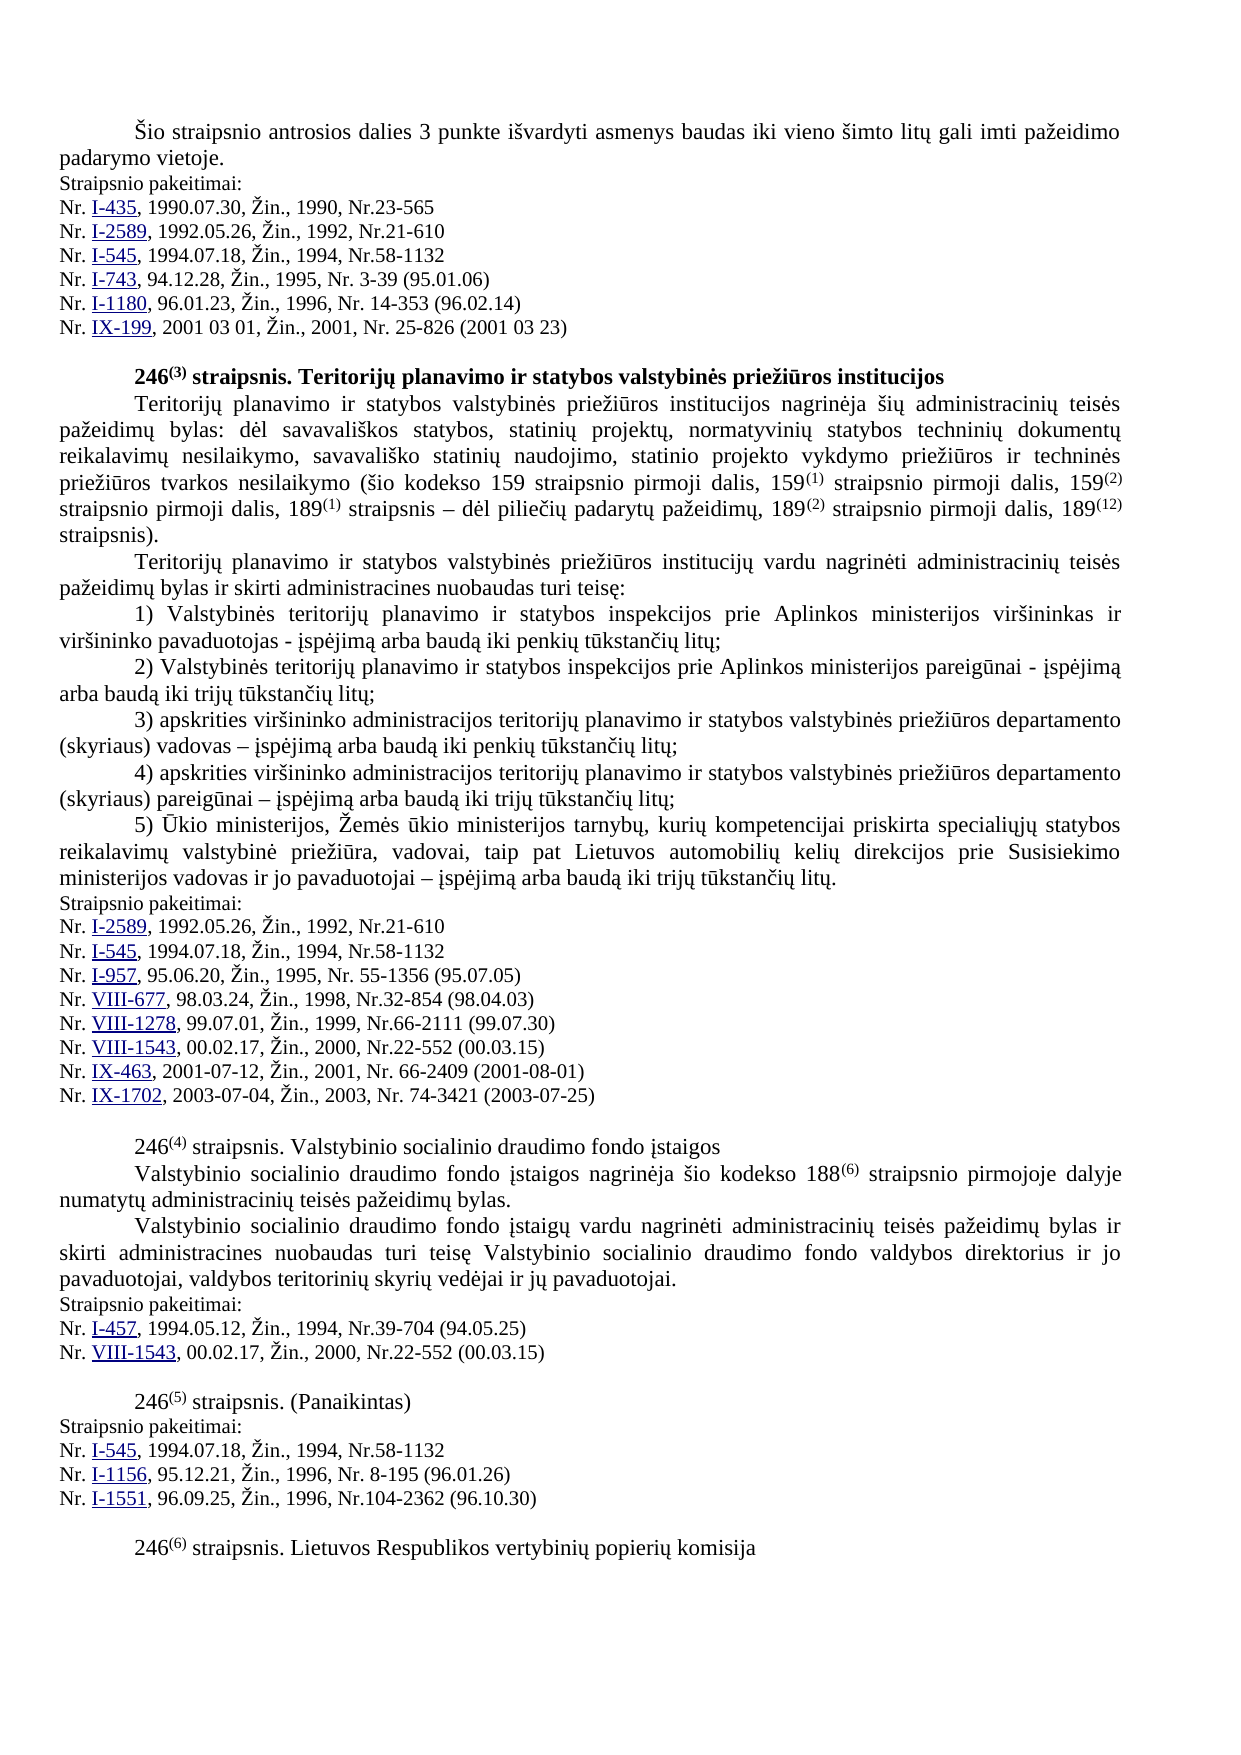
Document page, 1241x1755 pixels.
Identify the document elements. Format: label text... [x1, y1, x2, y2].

text Šio straipsnio antrosios dalies 3 punkte išvardyti asmenys baudas iki vieno šimto litų gali imti pažeidimo padarymo vietoje. [59, 118, 1122, 171]
text Valstybinio socialinio draudimo fondo įstaigų vardu nagrinėti administracinių teisės pažeidimų bylas ir skirti administracines nuobaudas turi teisę Valstybinio socialinio draudimo fondo valdybos direktorius ir jo pavaduotojai, valdybos teritorinių skyrių vedėjai ir jų pavaduotojai. [59, 1212, 1122, 1291]
text Nr. I-1156, 95.12.21, Žin., 1996, Nr. 8-195 (96.01.26) [59, 1462, 1122, 1486]
text Nr. I-545, 1994.07.18, Žin., 1994, Nr.58-1132 [59, 243, 1122, 267]
text Nr. I-743, 94.12.28, Žin., 1995, Nr. 3-39 (95.01.06) [59, 267, 1122, 291]
text Nr. I-2589, 1992.05.26, Žin., 1992, Nr.21-610 [59, 914, 1122, 938]
text Nr. VIII-1543, 00.02.17, Žin., 2000, Nr.22-552 (00.03.15) [59, 1339, 1122, 1364]
text Teritorijų planavimo ir statybos valstybinės priežiūros institucijų vardu nagrinėti administracinių teisės pažeidimų bylas ir skirti administracines nuobaudas turi teisę: [59, 548, 1122, 601]
text Nr. IX-1702, 2003-07-04, Žin., 2003, Nr. 74-3421 (2003-07-25) [59, 1083, 1122, 1107]
text 246(5) straipsnis. (Panaikintas) [59, 1388, 1122, 1414]
text 246(4) straipsnis. Valstybinio socialinio draudimo fondo įstaigos [59, 1133, 1122, 1160]
text Straipsnio pakeitimai: [59, 171, 1122, 195]
text 2) Valstybinės teritorijų planavimo ir statybos inspekcijos prie Aplinkos ministerijos pareigūnai - įspėjimą arba baudą iki trijų tūkstančių litų; [59, 653, 1122, 706]
text 5) Ūkio ministerijos, Žemės ūkio ministerijos tarnybų, kurių kompetencijai priskirta specialiųjų statybos reikalavimų valstybinė priežiūra, vadovai, taip pat Lietuvos automobilių kelių direkcijos prie Susisiekimo ministerijos vadovas ir jo pavaduotojai – įspėjimą arba baudą iki trijų tūkstančių litų. [59, 811, 1122, 890]
text Nr. I-545, 1994.07.18, Žin., 1994, Nr.58-1132 [59, 1438, 1122, 1462]
text 1) Valstybinės teritorijų planavimo ir statybos inspekcijos prie Aplinkos ministerijos viršininkas ir viršininko pavaduotojas - įspėjimą arba baudą iki penkių tūkstančių litų; [59, 601, 1122, 653]
text Nr. IX-199, 2001 03 01, Žin., 2001, Nr. 25-826 (2001 03 23) [59, 315, 1122, 339]
text Nr. I-435, 1990.07.30, Žin., 1990, Nr.23-565 [59, 195, 1122, 219]
text Nr. I-545, 1994.07.18, Žin., 1994, Nr.58-1132 [59, 938, 1122, 963]
text 3) apskrities viršininko administracijos teritorijų planavimo ir statybos valstybinės priežiūros departamento (skyriaus) vadovas – įspėjimą arba baudą iki penkių tūkstančių litų; [59, 706, 1122, 759]
text 246(6) straipsnis. Lietuvos Respublikos vertybinių popierių komisija [59, 1534, 1122, 1561]
text Nr. VIII-1278, 99.07.01, Žin., 1999, Nr.66-2111 (99.07.30) [59, 1011, 1122, 1035]
text Nr. IX-463, 2001-07-12, Žin., 2001, Nr. 66-2409 (2001-08-01) [59, 1059, 1122, 1083]
text Nr. I-457, 1994.05.12, Žin., 1994, Nr.39-704 (94.05.25) [59, 1316, 1122, 1339]
text Nr. I-1180, 96.01.23, Žin., 1996, Nr. 14-353 (96.02.14) [59, 291, 1122, 315]
text Straipsnio pakeitimai: [59, 890, 1122, 914]
text Valstybinio socialinio draudimo fondo įstaigos nagrinėja šio kodekso 188(6) straipsnio pirmojoje dalyje numatytų administracinių teisės pažeidimų bylas. [59, 1160, 1122, 1212]
text 4) apskrities viršininko administracijos teritorijų planavimo ir statybos valstybinės priežiūros departamento (skyriaus) pareigūnai – įspėjimą arba baudą iki trijų tūkstančių litų; [59, 759, 1122, 811]
text Nr. I-957, 95.06.20, Žin., 1995, Nr. 55-1356 (95.07.05) [59, 963, 1122, 987]
text Nr. I-1551, 96.09.25, Žin., 1996, Nr.104-2362 (96.10.30) [59, 1486, 1122, 1510]
text Straipsnio pakeitimai: [59, 1291, 1122, 1316]
text Nr. VIII-677, 98.03.24, Žin., 1998, Nr.32-854 (98.04.03) [59, 987, 1122, 1011]
text Teritorijų planavimo ir statybos valstybinės priežiūros institucijos nagrinėja šių administracinių teisės pažeidimų bylas: dėl savavališkos statybos, statinių projektų, normatyvinių statybos techninių dokumentų reikalavimų nesilaikymo, savavališko statinių naudojimo, statinio projekto vykdymo priežiūros ir techninės priežiūros tvarkos nesilaikymo (šio kodekso 159 straipsnio pirmoji dalis, 159(1) straipsnio pirmoji dalis, 159(2) straipsnio pirmoji dalis, 189(1) straipsnis – dėl piliečių padarytų pažeidimų, 189(2) straipsnio pirmoji dalis, 189(12) straipsnis). [59, 390, 1122, 548]
text Straipsnio pakeitimai: [59, 1414, 1122, 1438]
text Nr. VIII-1543, 00.02.17, Žin., 2000, Nr.22-552 (00.03.15) [59, 1035, 1122, 1059]
text Nr. I-2589, 1992.05.26, Žin., 1992, Nr.21-610 [59, 219, 1122, 243]
text 246(3) straipsnis. Teritorijų planavimo ir statybos valstybinės priežiūros institucijos [134, 363, 1122, 390]
